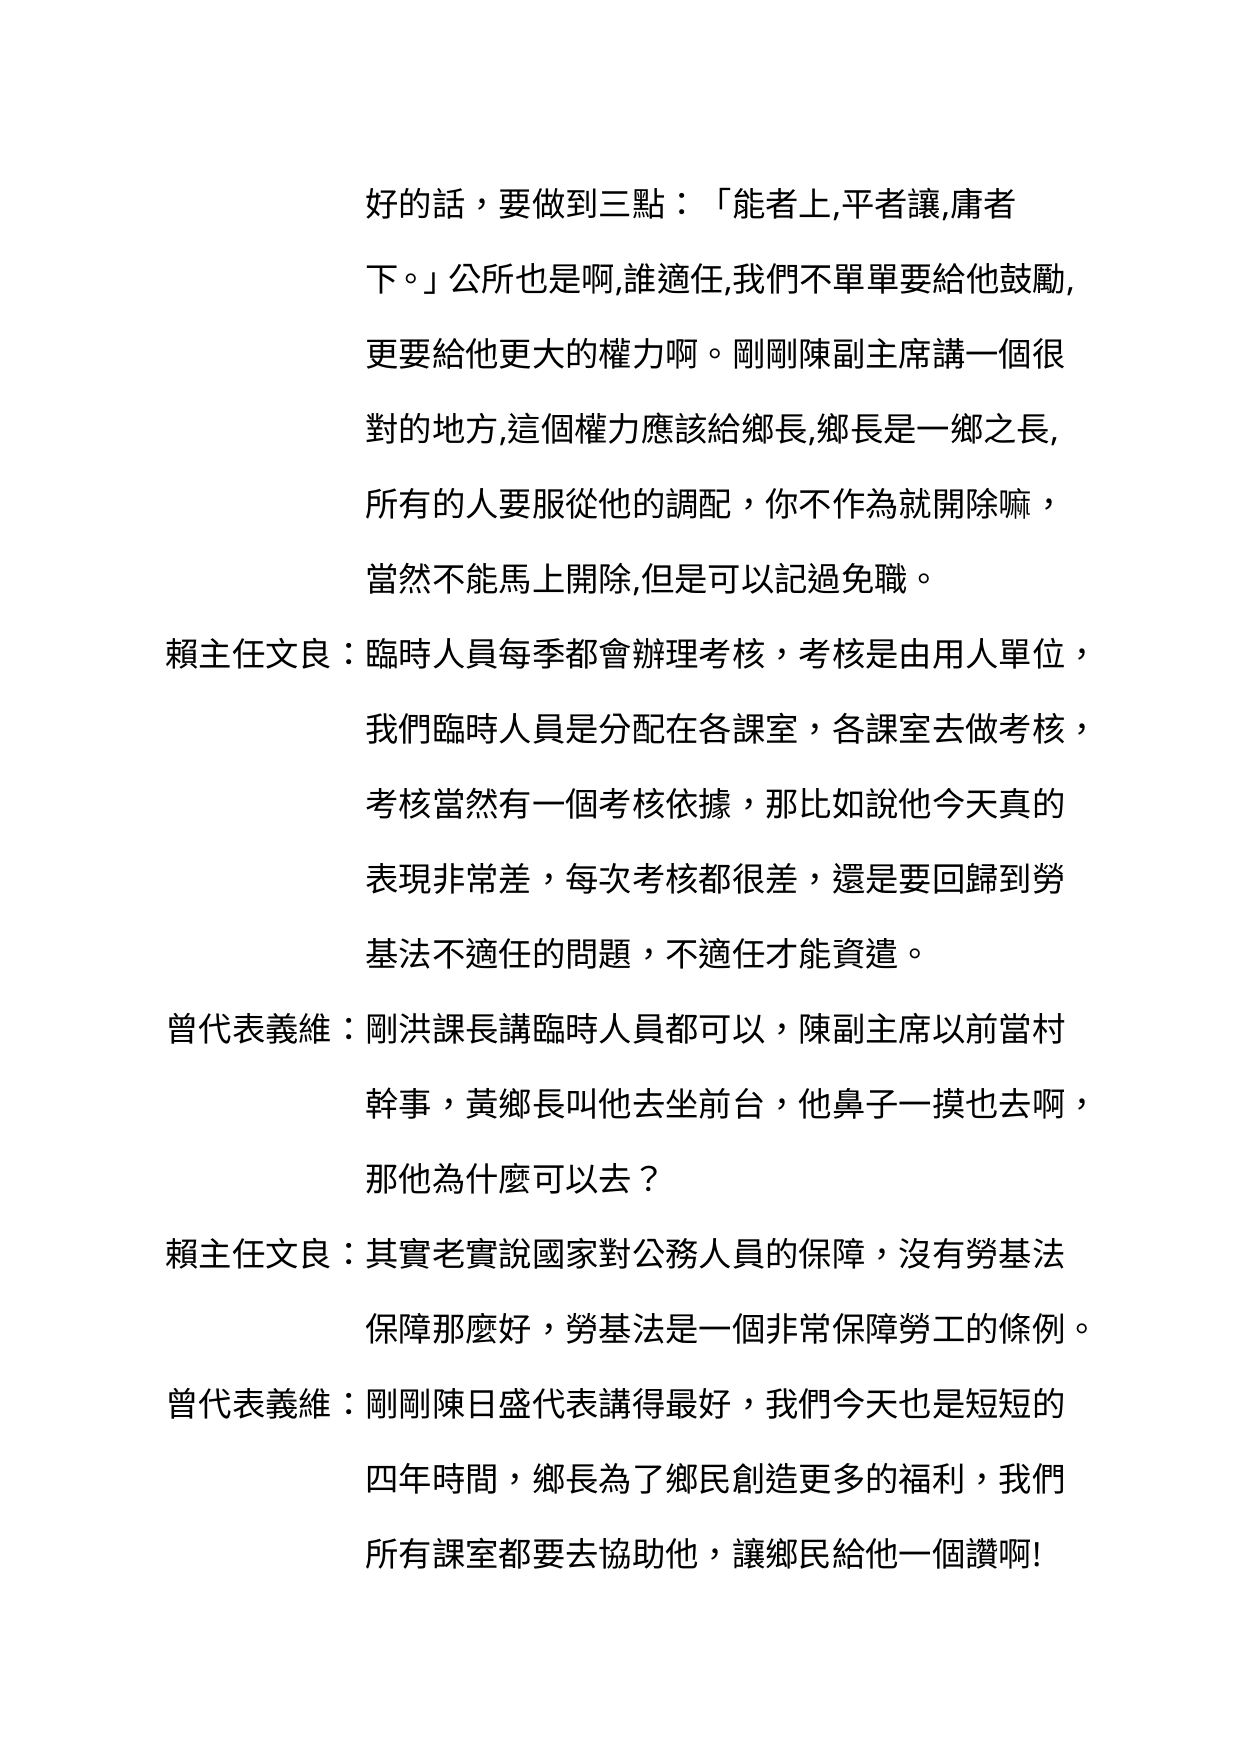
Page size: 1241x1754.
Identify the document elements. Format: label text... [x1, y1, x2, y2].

text 賴主任文良：臨時人員每季都會辦理考核，考核是由用人單位，我們臨時人員是分配在各課室，各課室去做考核，考核當然有一個考核依據，那比如說他今天真的表現非常差，每次考核都很差，還是要回歸到勞基法不適任的問題，不適任才能資遣。 [165, 614, 1075, 989]
text 曾代表義維：剛剛陳日盛代表講得最好，我們今天也是短短的四年時間，鄉長為了鄉民創造更多的福利，我們所有課室都要去協助他，讓鄉民給他一個讚啊! [165, 1364, 1075, 1589]
text 曾代表義維：剛洪課長講臨時人員都可以，陳副主席以前當村幹事，黃鄉長叫他去坐前台，他鼻子一摸也去啊，那他為什麼可以去？ [165, 989, 1075, 1214]
text 好的話，要做到三點：「能者上,平者讓,庸者下。」公所也是啊,誰適任,我們不單單要給他鼓勵,更要給他更大的權力啊。剛剛陳副主席講一個很對的地方,這個權力應該給鄉長,鄉長是一鄉之長,所有的人要服從他的調配，你不作為就開除嘛，當然不能馬上開除,但是可以記過免職。 [165, 164, 1075, 614]
text 賴主任文良：其實老實說國家對公務人員的保障，沒有勞基法保障那麼好，勞基法是一個非常保障勞工的條例。 [165, 1214, 1075, 1364]
